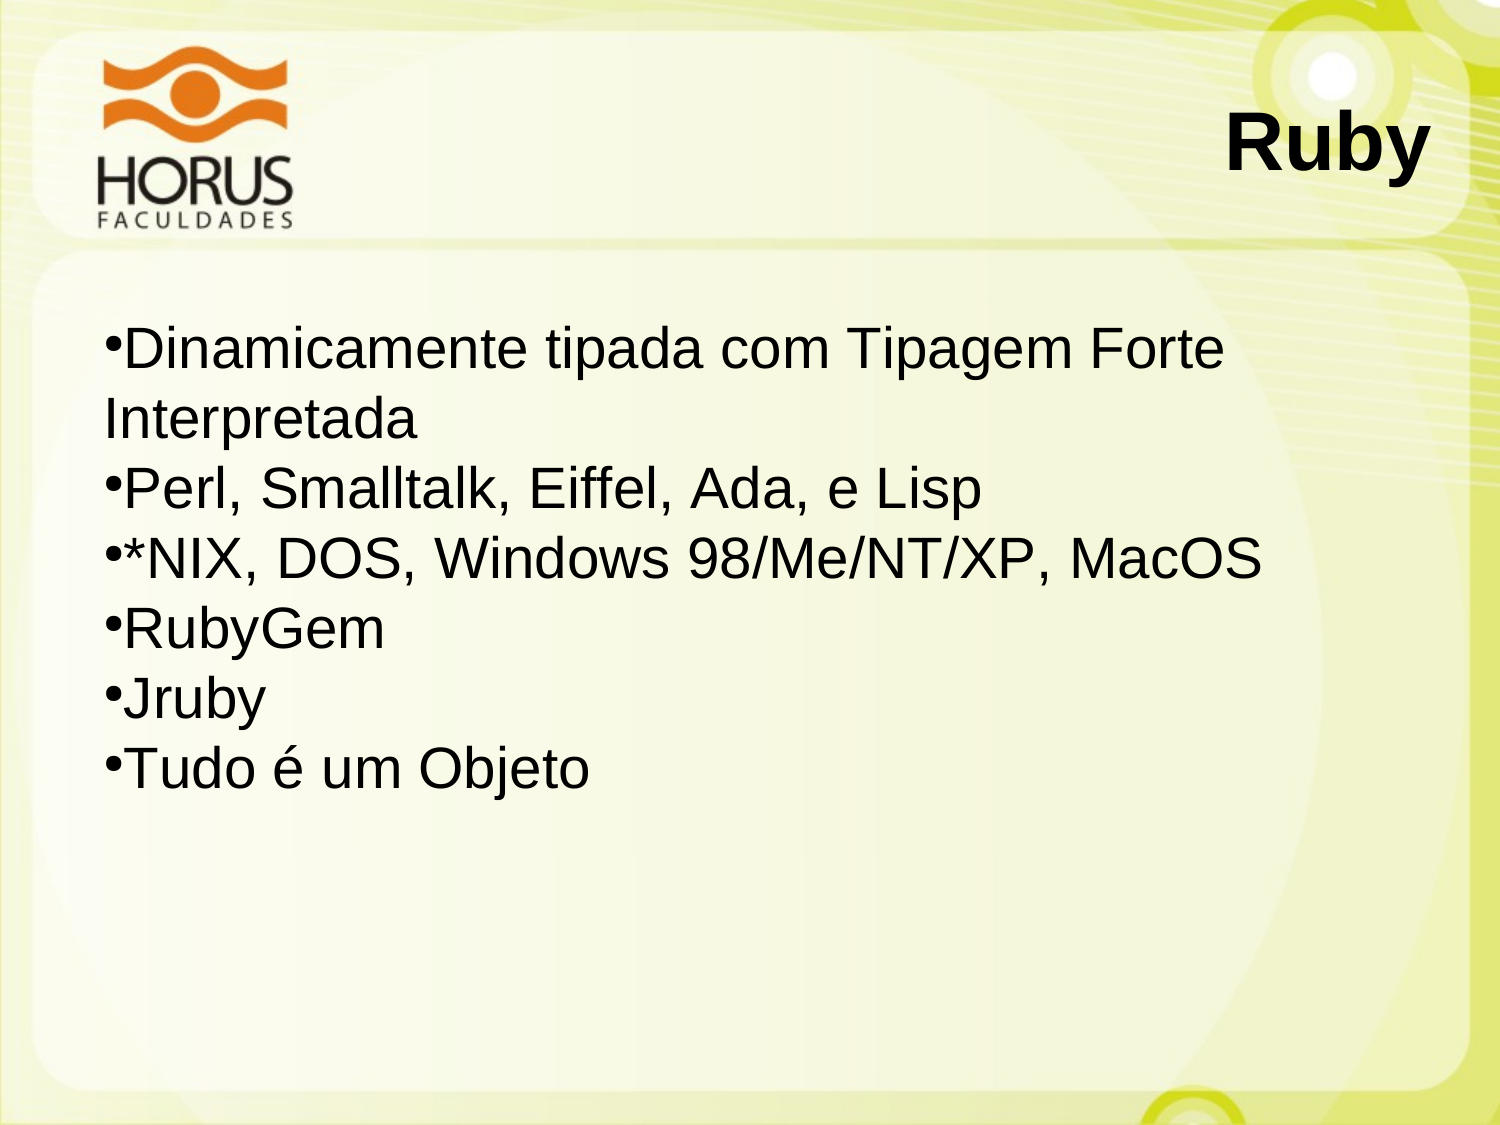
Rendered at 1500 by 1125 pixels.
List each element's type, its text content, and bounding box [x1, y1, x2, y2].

picture [0, 0, 1500, 1125]
title Ruby [64, 42, 1447, 232]
text_box Dinamicamente tipada com Tipagem Forte Interpretada Perl, Smalltalk, Eiffel, Ada, e Lisp *NIX, DOS, Windows 98/Me/NT/XP, MacOS RubyGem Jruby Tudo é um Objeto [88, 302, 1412, 988]
